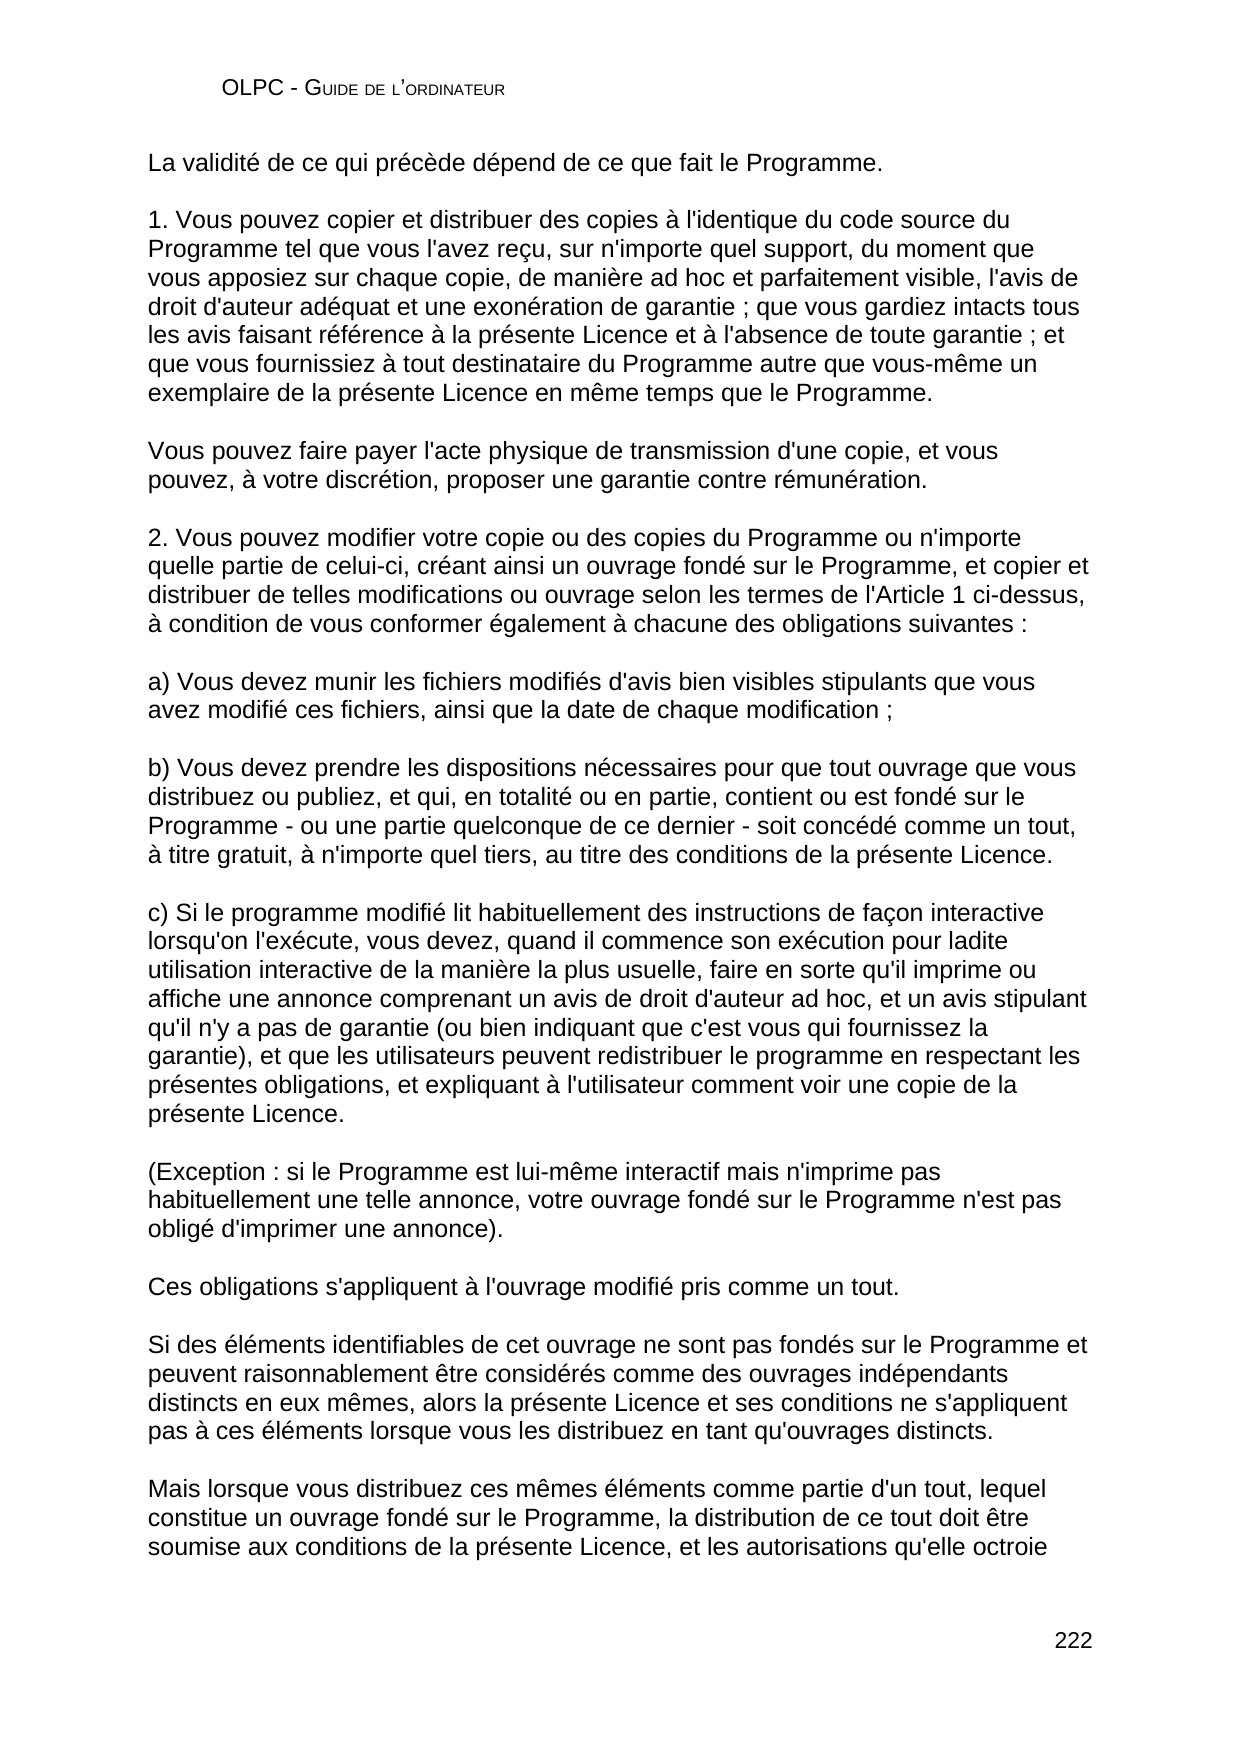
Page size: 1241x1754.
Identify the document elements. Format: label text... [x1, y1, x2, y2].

text 2. Vous pouvez modifier votre copie ou des copies du Programme ou n'importe quelle partie de celui-ci, créant ainsi un ouvrage fondé sur le Programme, et copier et distribuer de telles modifications ou ouvrage selon les termes de l'Article 1 ci-dessus, à condition de vous conformer également à chacune des obligations suivantes : [148, 523, 1092, 638]
text Si des éléments identifiables de cet ouvrage ne sont pas fondés sur le Programme et peuvent raisonnablement être considérés comme des ouvrages indépendants distincts en eux mêmes, alors la présente Licence et ses conditions ne s'appliquent pas à ces éléments lorsque vous les distribuez en tant qu'ouvrages distincts. [148, 1330, 1092, 1445]
text a) Vous devez munir les fichiers modifiés d'avis bien visibles stipulants que vous avez modifié ces fichiers, ainsi que la date de chaque modification ; [148, 667, 1092, 724]
text Mais lorsque vous distribuez ces mêmes éléments comme partie d'un tout, lequel constitue un ouvrage fondé sur le Programme, la distribution de ce tout doit être soumise aux conditions de la présente Licence, et les autorisations qu'elle octroie [148, 1474, 1092, 1561]
text 1. Vous pouvez copier et distribuer des copies à l'identique du code source du Programme tel que vous l'avez reçu, sur n'importe quel support, du moment que vous apposiez sur chaque copie, de manière ad hoc et parfaitement visible, l'avis de droit d'auteur adéquat et une exonération de garantie ; que vous gardiez intacts tous les avis faisant référence à la présente Licence et à l'absence de toute garantie ; et que vous fournissiez à tout destinataire du Programme autre que vous-même un exemplaire de la présente Licence en même temps que le Programme. [148, 206, 1092, 407]
text (Exception : si le Programme est lui-même interactif mais n'imprime pas habituellement une telle annonce, votre ouvrage fondé sur le Programme n'est pas obligé d'imprimer une annonce). [148, 1157, 1092, 1243]
text Vous pouvez faire payer l'acte physique de transmission d'une copie, et vous pouvez, à votre discrétion, proposer une garantie contre rémunération. [148, 436, 1092, 493]
text La validité de ce qui précède dépend de ce que fait le Programme. [148, 148, 1092, 176]
text b) Vous devez prendre les dispositions nécessaires pour que tout ouvrage que vous distribuez ou publiez, et qui, en totalité ou en partie, contient ou est fondé sur le Programme - ou une partie quelconque de ce dernier - soit concédé comme un tout, à titre gratuit, à n'importe quel tiers, au titre des conditions de la présente Licence. [148, 753, 1092, 868]
text Ces obligations s'appliquent à l'ouvrage modifié pris comme un tout. [148, 1272, 1092, 1301]
text c) Si le programme modifié lit habituellement des instructions de façon interactive lorsqu'on l'exécute, vous devez, quand il commence son exécution pour ladite utilisation interactive de la manière la plus usuelle, faire en sorte qu'il imprime ou affiche une annonce comprenant un avis de droit d'auteur ad hoc, et un avis stipulant qu'il n'y a pas de garantie (ou bien indiquant que c'est vous qui fournissez la garantie), et que les utilisateurs peuvent redistribuer le programme en respectant les présentes obligations, et expliquant à l'utilisateur comment voir une copie de la présente Licence. [148, 898, 1092, 1128]
